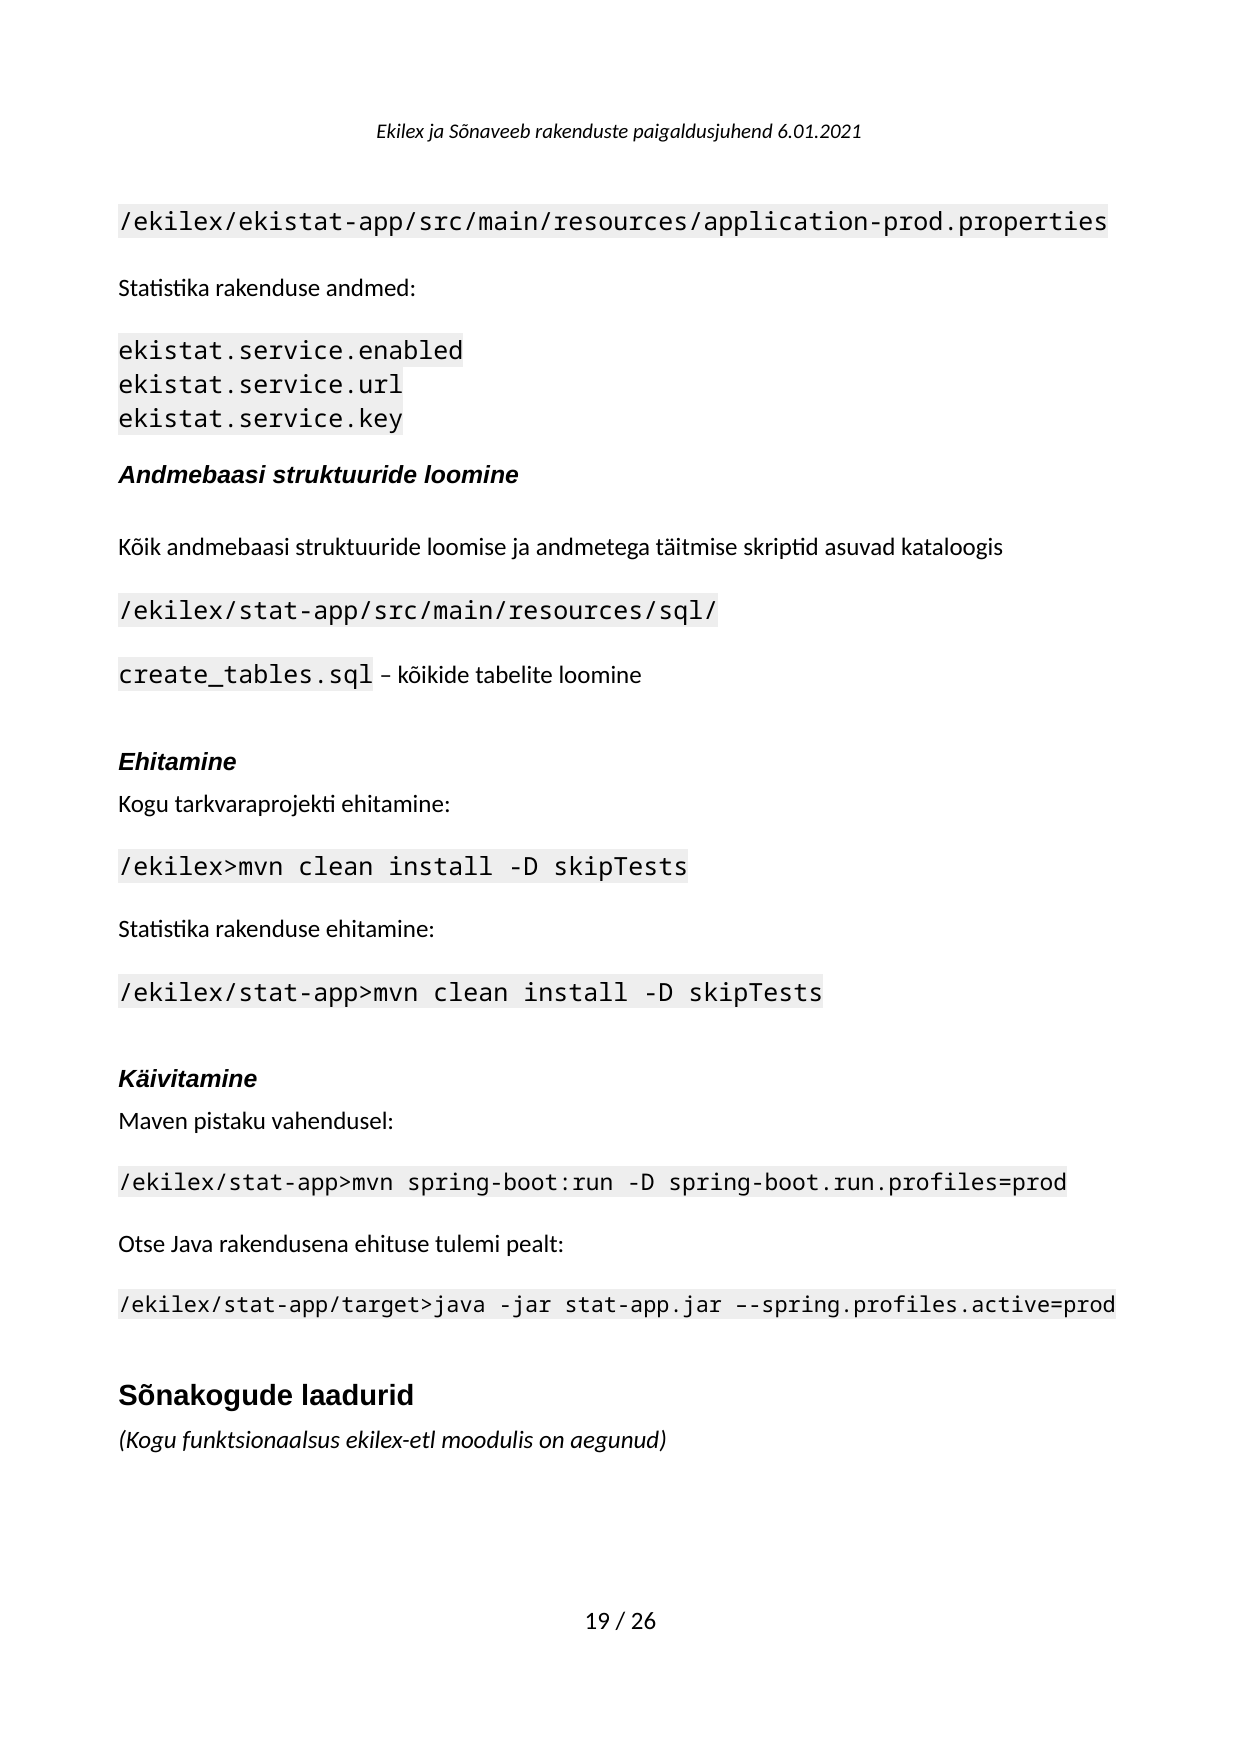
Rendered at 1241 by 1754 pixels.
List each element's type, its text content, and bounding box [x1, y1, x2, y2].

subtitle Käivitamine [118, 1064, 1122, 1092]
text Maven pistaku vahendusel: [118, 1105, 1122, 1136]
text /ekilex/stat-app/src/main/resources/sql/ [118, 592, 1122, 627]
subtitle Sõnakogude laadurid [118, 1378, 1122, 1411]
text /ekilex/ekistat-app/src/main/resources/application-prod.properties [118, 203, 1122, 238]
text /ekilex/stat-app/target>java -jar stat-app.jar –-spring.profiles.active=prod [118, 1289, 1122, 1319]
text (Kogu funktsionaalsus ekilex-etl moodulis on aegunud) [118, 1424, 1122, 1454]
subtitle Ehitamine [118, 747, 1122, 775]
text create_tables.sql – kõikide tabelite loomine [118, 657, 1122, 691]
text Statistika rakenduse andmed: [118, 272, 1122, 302]
text ekistat.service.enabled [118, 333, 1122, 367]
text Otse Java rakendusena ehituse tulemi pealt: [118, 1228, 1122, 1258]
text Statistika rakenduse ehitamine: [118, 913, 1122, 944]
text /ekilex/stat-app>mvn clean install -D skipTests [118, 974, 1122, 1008]
text ekistat.service.url [118, 367, 1122, 401]
text Kõik andmebaasi struktuuride loomise ja andmetega täitmise skriptid asuvad kataloogis [118, 531, 1122, 562]
text /ekilex>mvn clean install -D skipTests [118, 849, 1122, 883]
text ekistat.service.key [118, 401, 1122, 435]
text Kogu tarkvaraprojekti ehitamine: [118, 788, 1122, 818]
text /ekilex/stat-app>mvn spring-boot:run -D spring-boot.run.profiles=prod [118, 1166, 1122, 1197]
subtitle Andmebaasi struktuuride loomine [118, 460, 1122, 488]
